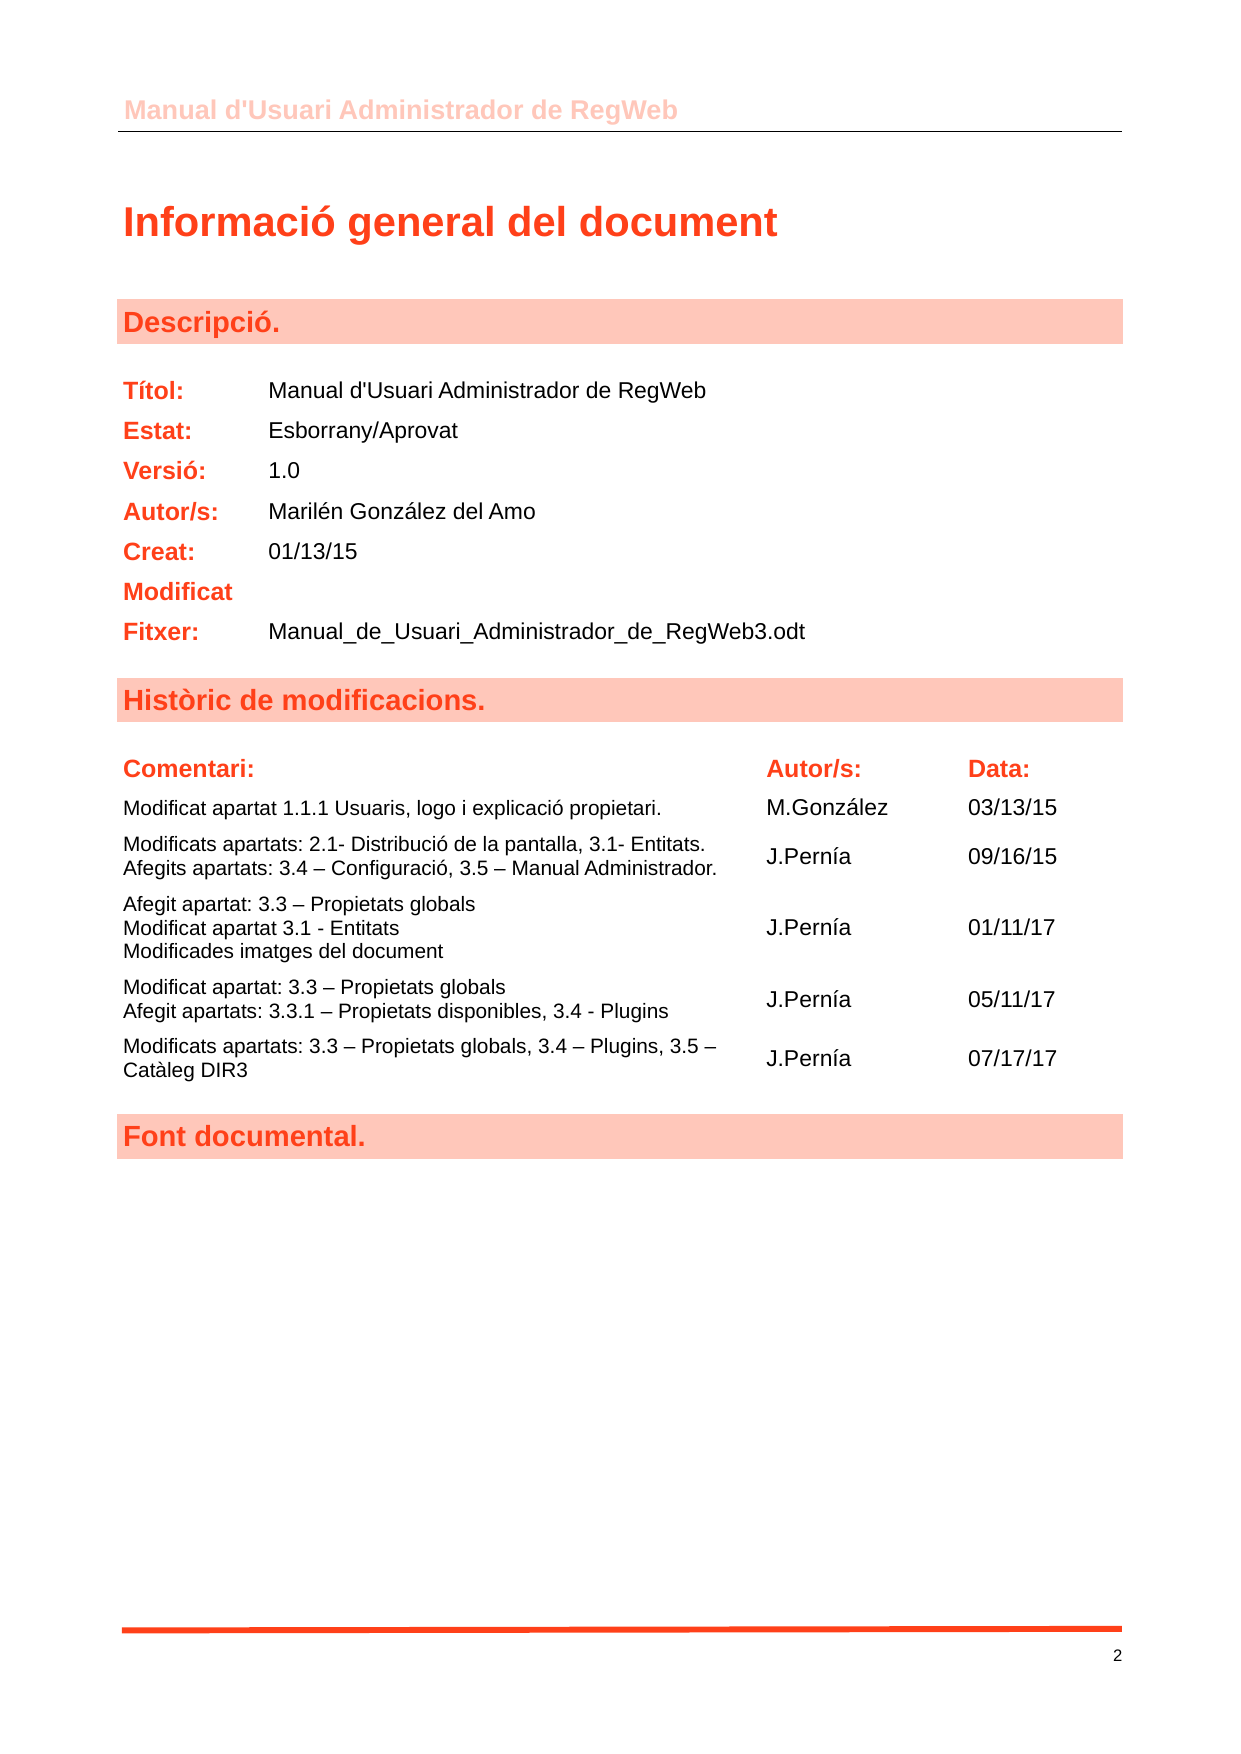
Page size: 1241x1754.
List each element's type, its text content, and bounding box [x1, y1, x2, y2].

table_cell Títol: [117, 370, 262, 410]
table_cell Esborrany/Aprovat [262, 410, 1123, 451]
table_cell 17/07/17 [962, 1029, 1123, 1088]
table_cell 13/01/15 [262, 531, 1123, 571]
table_cell Creat: [117, 531, 262, 571]
table_cell [117, 723, 1123, 748]
table_cell J.Pernía [760, 826, 962, 886]
table_cell [262, 571, 1123, 611]
table_cell Manual_de_Usuari_Administrador_de_RegWeb3.odt [262, 611, 1123, 652]
table_cell Versió: [117, 451, 262, 491]
table_cell [117, 1262, 1123, 1300]
table_cell Modificats apartats: 2.1- Distribució de la pantalla, 3.1- Entitats. Afegits apartats: 3.4 – Configuració, 3.5 – Manual Administrador. [117, 826, 760, 886]
table_cell Marilén González del Amo [262, 491, 1123, 531]
table_cell 11/01/17 [962, 886, 1123, 969]
table_cell Data: [962, 748, 1123, 788]
table_cell Històric de modificacions. [117, 678, 1123, 722]
table_cell J.Pernía [760, 886, 962, 969]
table_cell 11/05/17 [962, 969, 1123, 1028]
table_cell Modificats apartats: 3.3 – Propietats globals, 3.4 – Plugins, 3.5 – Catàleg DIR3 [117, 1029, 760, 1088]
table_cell 16/09/15 [962, 826, 1123, 886]
table_header Informació general del document [117, 192, 1123, 299]
table_cell Modificat apartat: 3.3 – Propietats globals Afegit apartats: 3.3.1 – Propietats disponibles, 3.4 - Plugins [117, 969, 760, 1028]
table_cell Autor/s: [760, 748, 962, 788]
table_cell 1.0 [262, 451, 1123, 491]
table_cell Manual d'Usuari Administrador de RegWeb [262, 370, 1123, 410]
table_cell Descripció. [117, 299, 1123, 344]
table_cell [117, 1159, 1123, 1184]
table_cell Estat: [117, 410, 262, 451]
table_cell [117, 344, 1123, 370]
table_cell Modificat apartat 1.1.1 Usuaris, logo i explicació propietari. [117, 789, 760, 826]
table_cell Autor/s: [117, 491, 262, 531]
table_cell Fitxer: [117, 611, 262, 652]
table_cell Font documental. [117, 1114, 1123, 1159]
table_cell Comentari: [117, 748, 760, 788]
table_cell J.Pernía [760, 969, 962, 1028]
table_cell [117, 1222, 1123, 1262]
table_cell [117, 1088, 1123, 1114]
table_cell 13/03/15 [962, 789, 1123, 826]
table_cell J.Pernía [760, 1029, 962, 1088]
table_cell M.González [760, 789, 962, 826]
table_cell Modificat [117, 571, 262, 611]
table_cell [117, 1185, 1123, 1222]
table_cell Afegit apartat: 3.3 – Propietats globals Modificat apartat 3.1 - Entitats Modificades imatges del document [117, 886, 760, 969]
table_cell [117, 652, 1123, 677]
